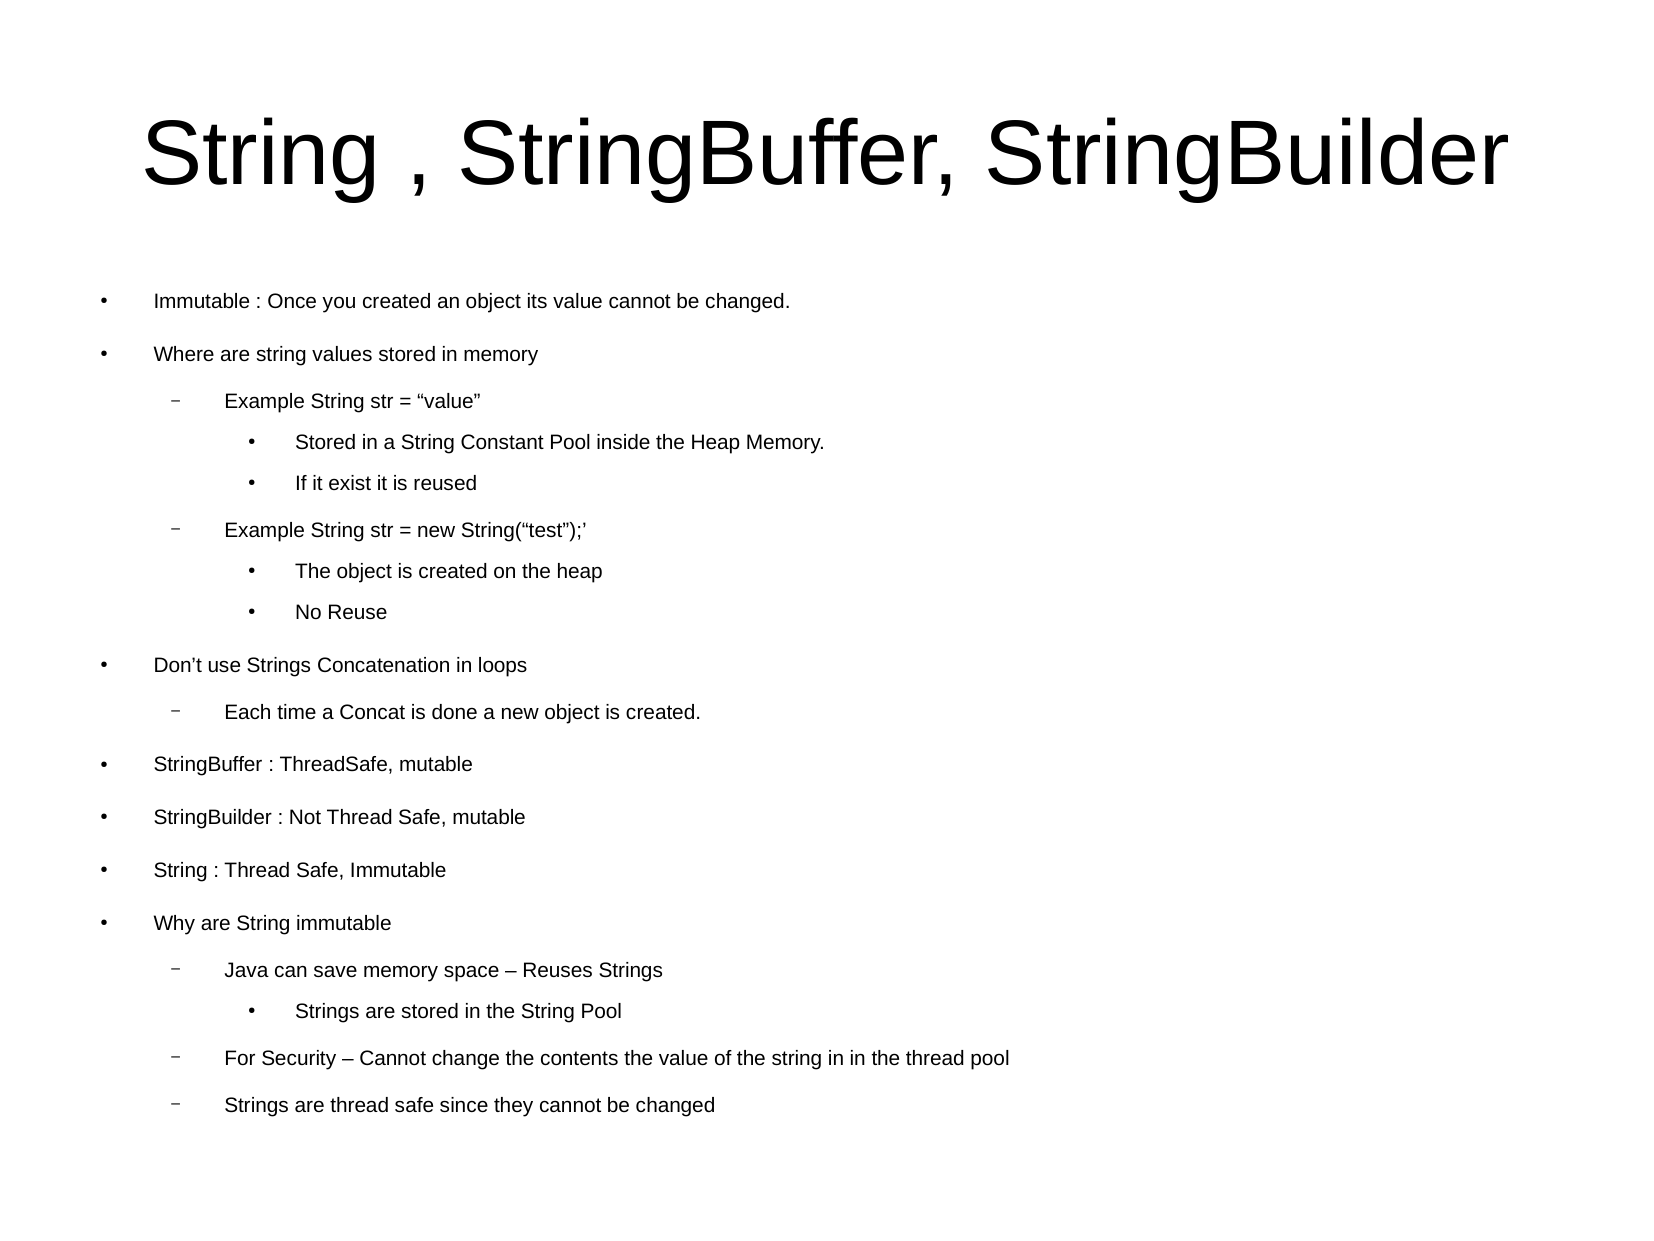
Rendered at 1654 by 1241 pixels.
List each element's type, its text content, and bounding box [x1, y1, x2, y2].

list Immutable : Once you created an object its value cannot be changed. Where are string values stored in memory Example String str = “value” Stored in a String Constant Pool inside the Heap Memory. If it exist it is reused Example String str = new String(“test”);’ The object is created on the heap No Reuse Don’t use Strings Concatenation in loops Each time a Concat is done a new object is created. StringBuffer : ThreadSafe, mutable StringBuilder : Not Thread Safe, mutable String : Thread Safe, Immutable Why are String immutable Java can save memory space – Reuses Strings Strings are stored in the String Pool For Security – Cannot change the contents the value of the string in in the thread pool Strings are thread safe since they cannot be changed [82, 290, 1571, 1216]
title String , StringBuffer, StringBuilder [82, 49, 1571, 257]
